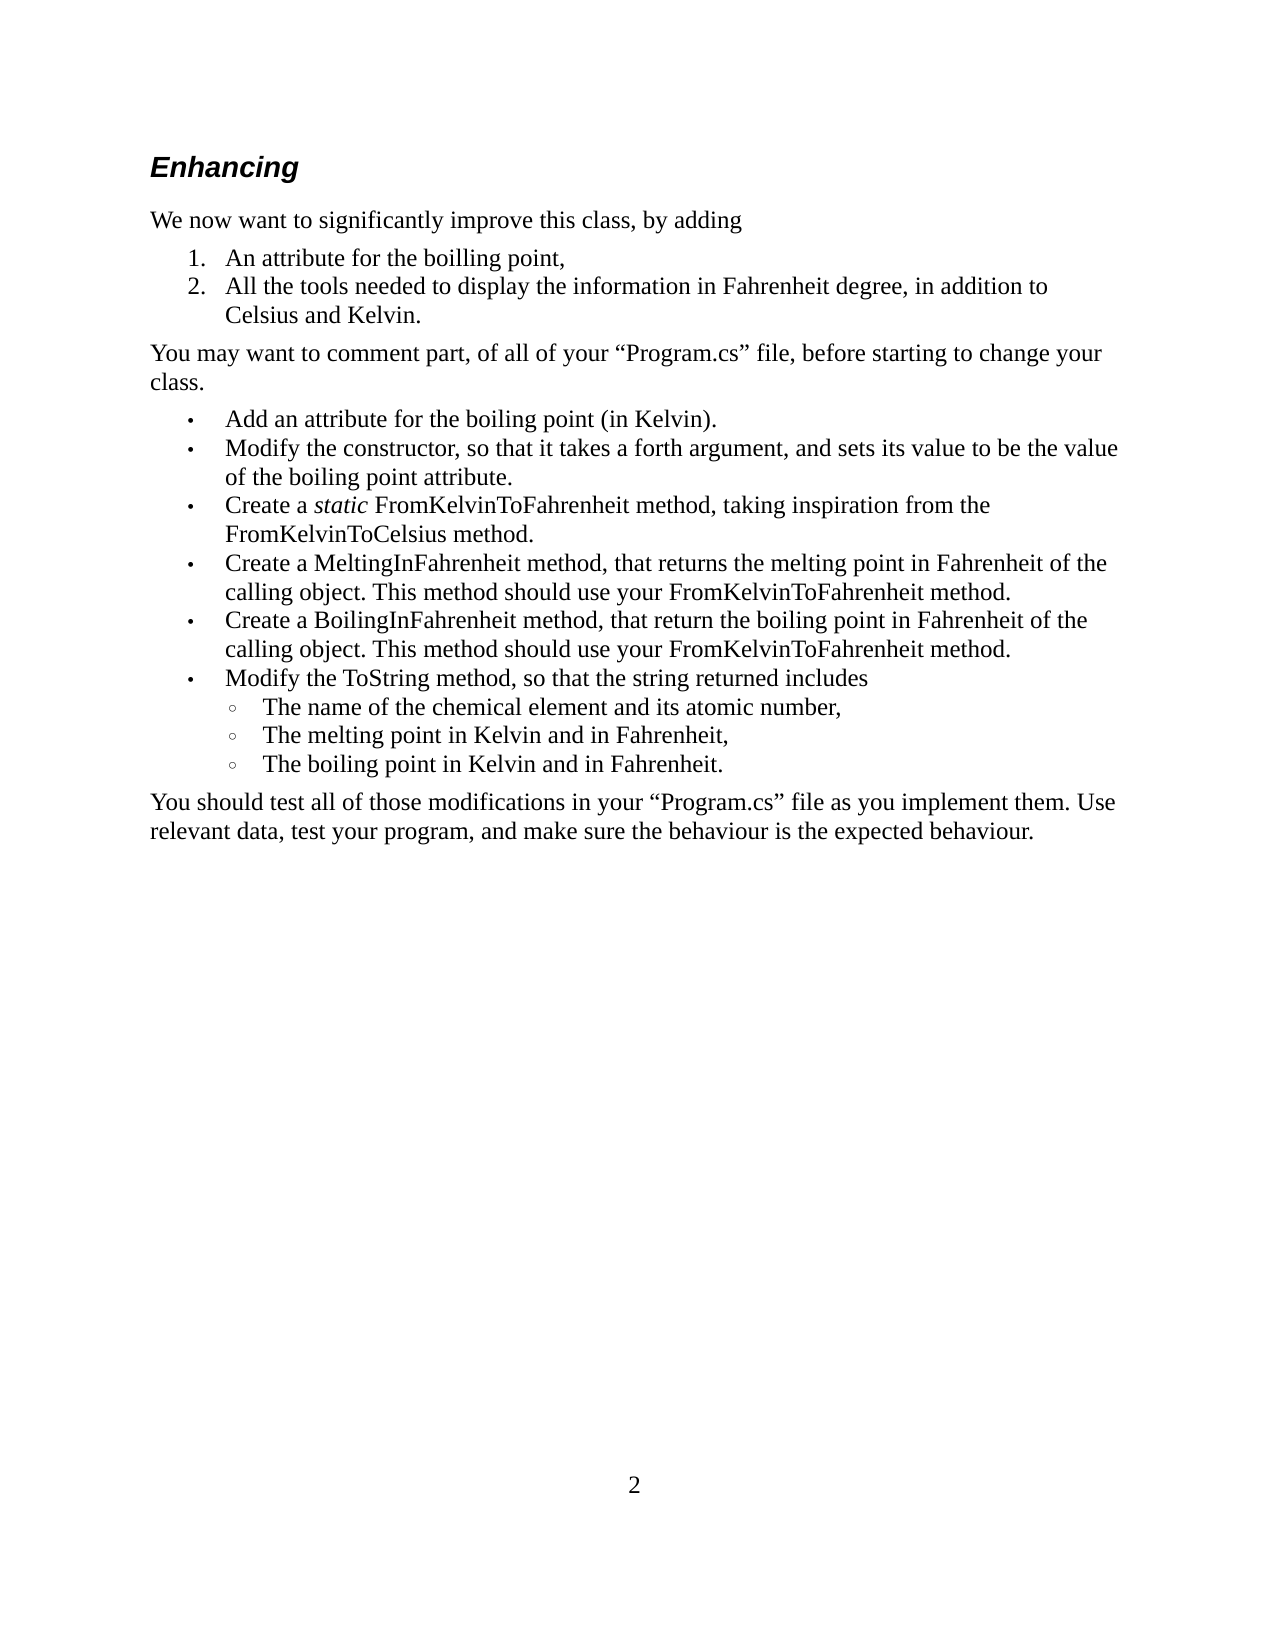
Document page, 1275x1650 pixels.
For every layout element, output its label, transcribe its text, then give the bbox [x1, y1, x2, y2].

list The name of the chemical element and its atomic number, [225, 692, 1125, 721]
subtitle Enhancing [150, 150, 1125, 183]
list The boiling point in Kelvin and in Fahrenheit. [225, 749, 1125, 778]
list All the tools needed to display the information in Fahrenheit degree, in addition to Celsius and Kelvin. [187, 271, 1125, 329]
list Create a BoilingInFahrenheit method, that return the boiling point in Fahrenheit of the calling object. This method should use your FromKelvinToFahrenheit method. [187, 606, 1125, 663]
list Modify the ToString method, so that the string returned includes [187, 663, 1125, 692]
list An attribute for the boilling point, [187, 243, 1125, 271]
text We now want to significantly improve this class, by adding [150, 205, 1125, 234]
list Add an attribute for the boiling point (in Kelvin). [187, 404, 1125, 433]
list Modify the constructor, so that it takes a forth argument, and sets its value to be the value of the boiling point attribute. [187, 433, 1125, 491]
list The melting point in Kelvin and in Fahrenheit, [225, 721, 1125, 749]
list Create a static FromKelvinToFahrenheit method, taking inspiration from the FromKelvinToCelsius method. [187, 491, 1125, 548]
text You should test all of those modifications in your “Program.cs” file as you implement them. Use relevant data, test your program, and make sure the behaviour is the expected behaviour. [150, 787, 1125, 844]
text You may want to comment part, of all of your “Program.cs” file, before starting to change your class. [150, 338, 1125, 395]
list Create a MeltingInFahrenheit method, that returns the melting point in Fahrenheit of the calling object. This method should use your FromKelvinToFahrenheit method. [187, 548, 1125, 606]
